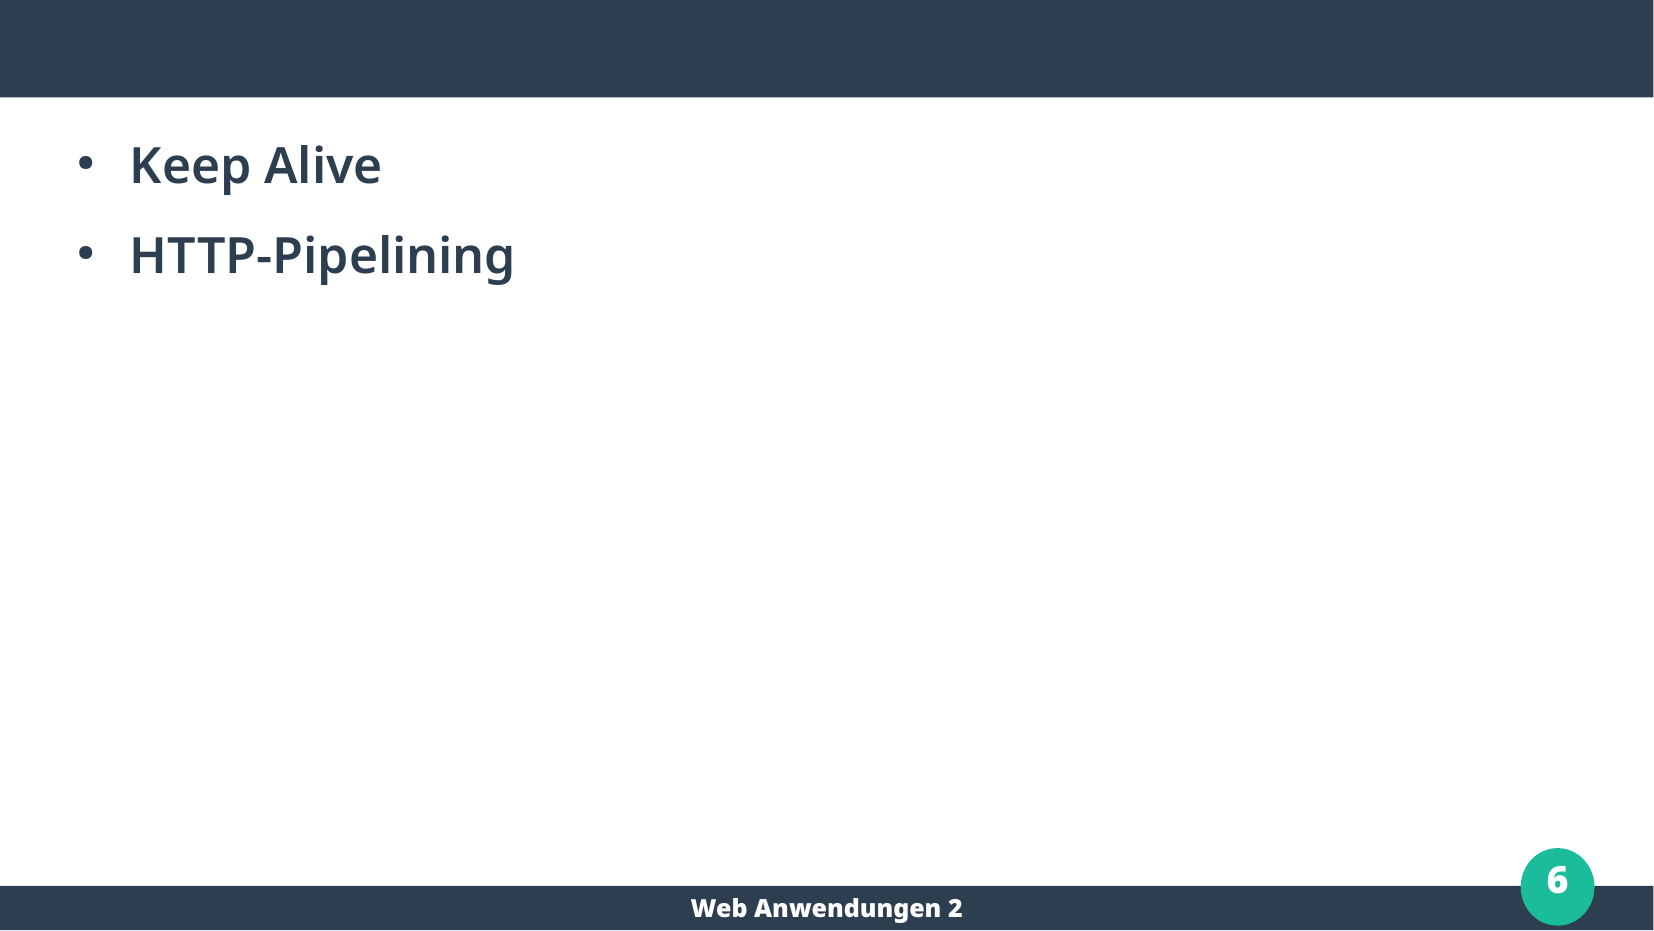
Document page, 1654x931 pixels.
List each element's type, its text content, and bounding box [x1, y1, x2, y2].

list Keep Alive HTTP-Pipelining [59, 129, 1595, 864]
